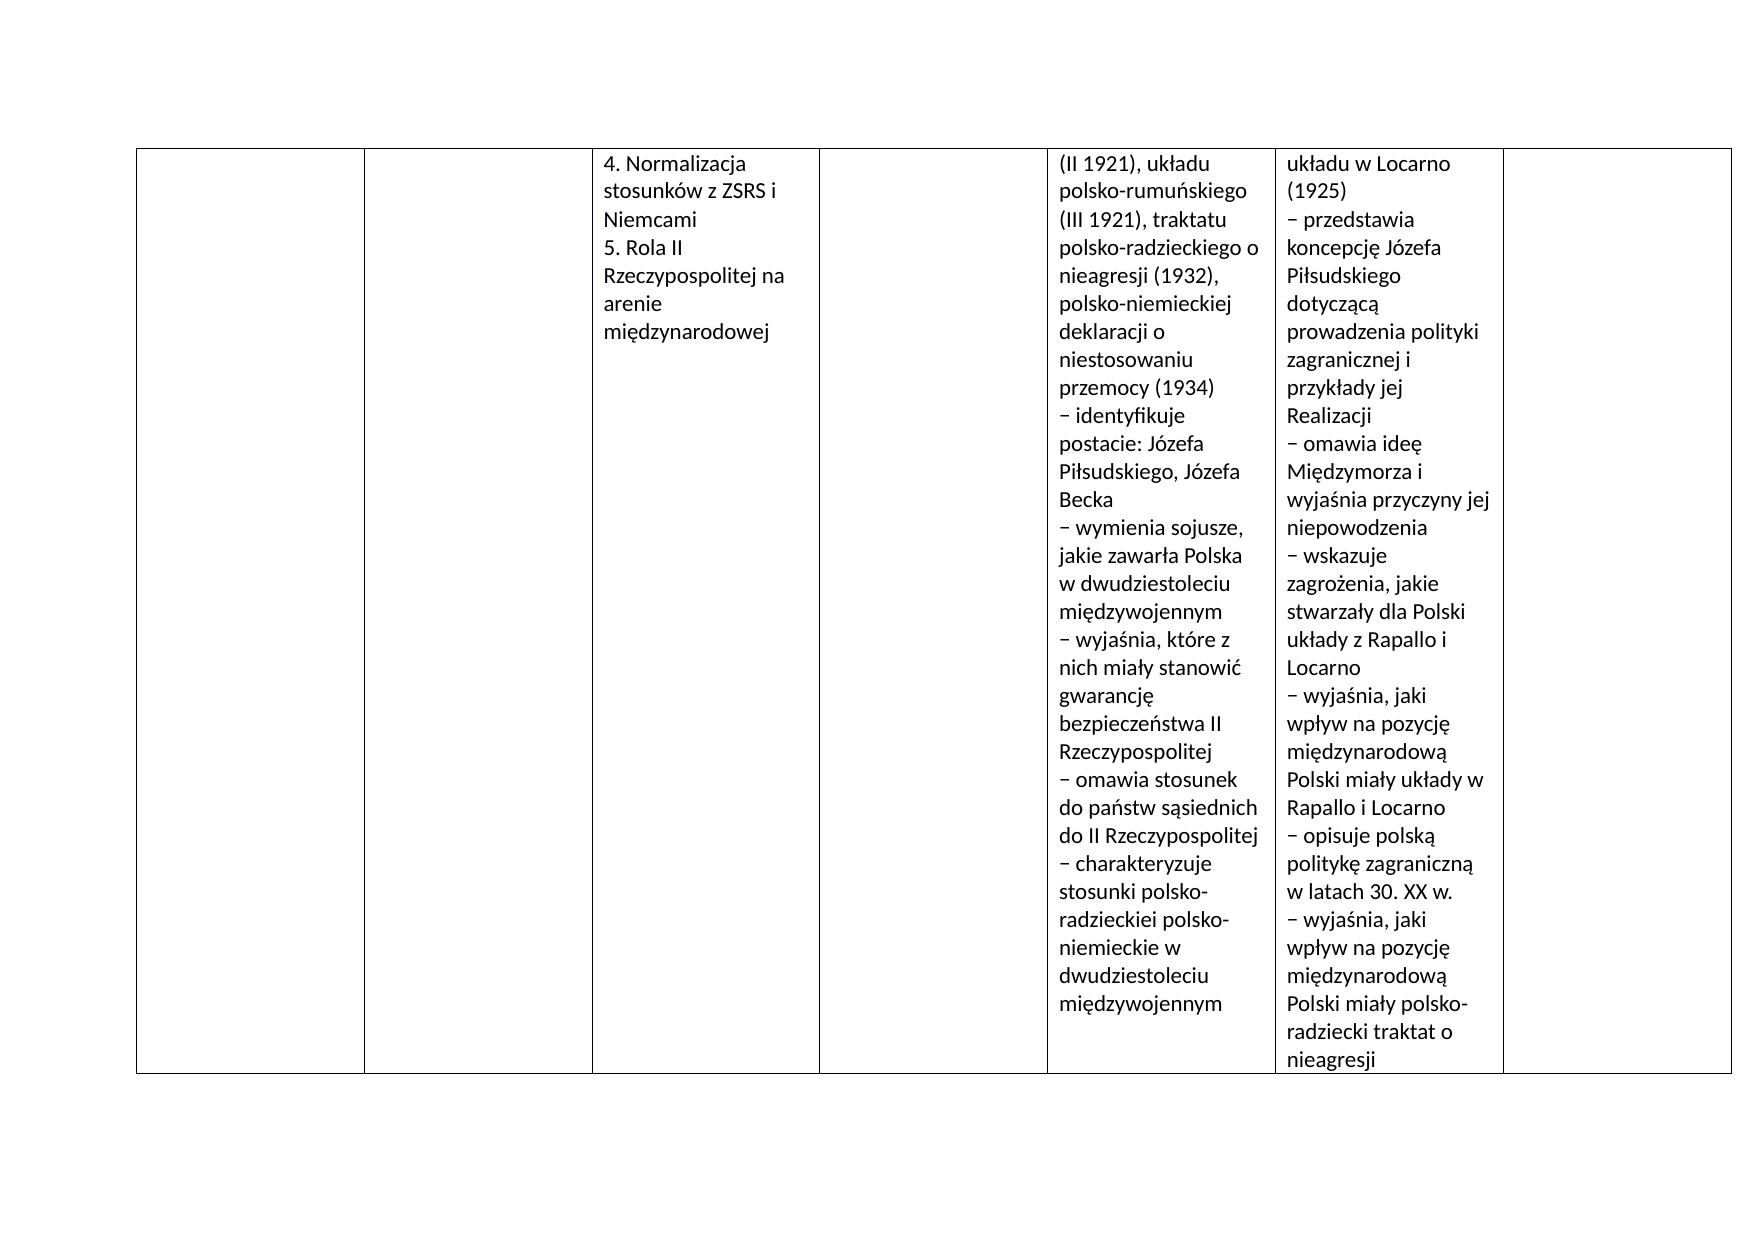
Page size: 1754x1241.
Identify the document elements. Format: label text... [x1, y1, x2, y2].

table_cell (II 1921), układu polsko-rumuńskiego (III 1921), traktatu polsko-radzieckiego o nieagresji (1932), polsko-niemieckiej deklaracji o niestosowaniu przemocy (1934) − identyfikuje postacie: Józefa Piłsudskiego, Józefa Becka − wymienia sojusze, jakie zawarła Polska w dwudziestoleciu międzywojennym − wyjaśnia, które z nich miały stanowić gwarancję bezpieczeństwa II Rzeczypospolitej − omawia stosunek do państw sąsiednich do II Rzeczypospolitej − charakteryzuje stosunki polsko-radzieckiei polsko-niemieckie w dwudziestoleciu międzywojennym [1048, 149, 1275, 1073]
table_cell [820, 149, 1047, 1073]
table_cell układu w Locarno (1925) − przedstawia koncepcję Józefa Piłsudskiego dotyczącą prowadzenia polityki zagranicznej i przykłady jej Realizacji − omawia ideę Międzymorza i wyjaśnia przyczyny jej niepowodzenia − wskazuje zagrożenia, jakie stwarzały dla Polski układy z Rapallo i Locarno − wyjaśnia, jaki wpływ na pozycję międzynarodową Polski miały układy w Rapallo i Locarno − opisuje polską politykę zagraniczną w latach 30. XX w. − wyjaśnia, jaki wpływ na pozycję międzynarodową Polski miały polsko-radziecki traktat o nieagresji [1276, 149, 1503, 1073]
table_cell 4. Normalizacja stosunków z ZSRS i Niemcami 5. Rola II Rzeczypospolitej na arenie międzynarodowej [593, 149, 819, 1073]
table_cell [137, 149, 364, 1073]
table_cell [1504, 149, 1731, 1073]
table_cell [365, 149, 592, 1073]
